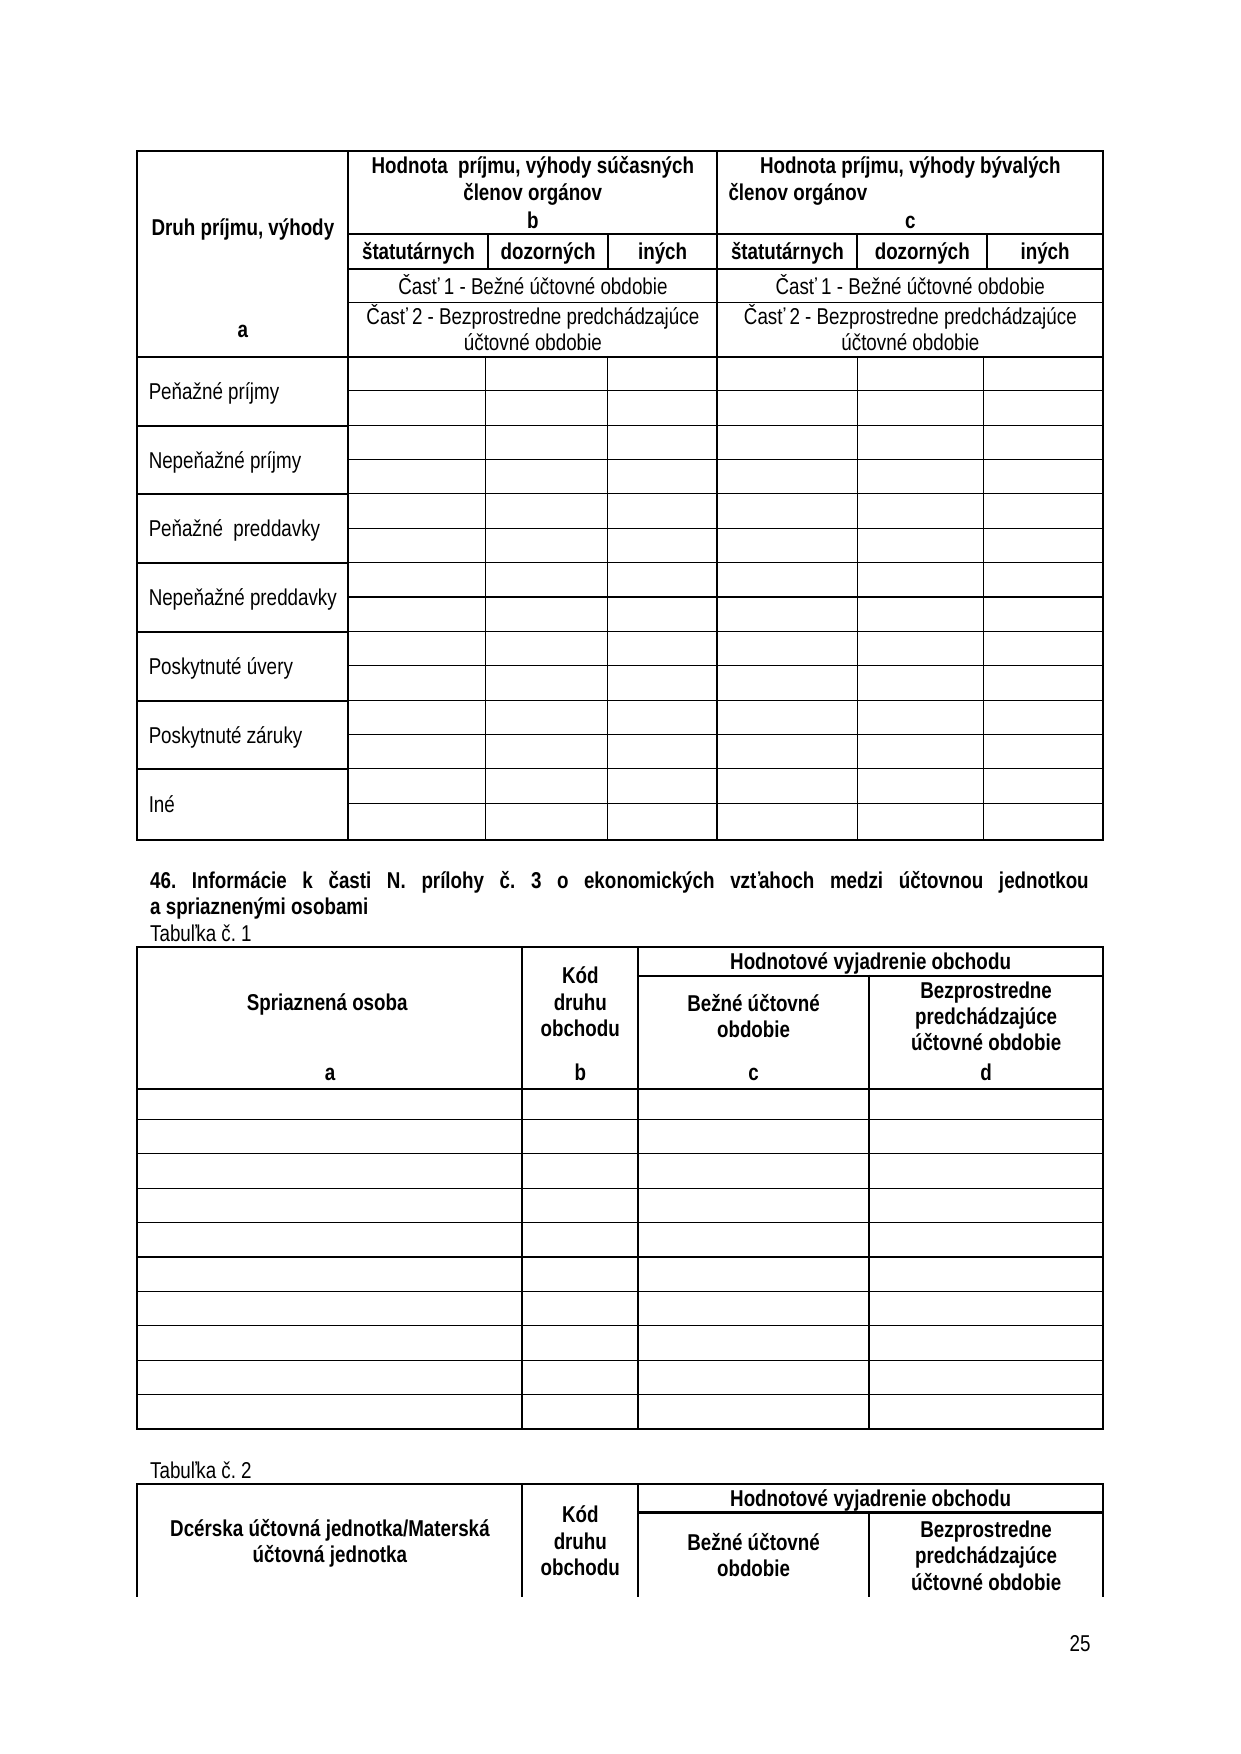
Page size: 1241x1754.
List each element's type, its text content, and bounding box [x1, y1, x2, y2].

table_cell [984, 666, 1102, 699]
table_cell [718, 804, 857, 838]
table_cell [486, 769, 607, 803]
table_cell [870, 1361, 1102, 1394]
table_cell Bežné účtovné obdobie [639, 977, 868, 1056]
table_header Hodnotové vyjadrenie obchodu [639, 1485, 1102, 1511]
table_cell [349, 632, 485, 665]
table_cell [718, 426, 857, 459]
table_cell [486, 666, 607, 699]
table_cell iných [988, 235, 1102, 268]
table_header Hodnotové vyjadrenie obchodu [639, 948, 1102, 974]
table_cell [486, 460, 607, 493]
table_cell [486, 632, 607, 665]
table_cell [870, 1090, 1102, 1119]
table_cell dozorných [858, 235, 986, 268]
table_cell [870, 1154, 1102, 1188]
table_cell [486, 701, 607, 734]
table_cell [718, 563, 857, 596]
table_cell [486, 735, 607, 768]
table_cell [870, 1223, 1102, 1256]
table_header Hodnota príjmu, výhody súčasných členov orgánov [349, 152, 716, 205]
table_cell [349, 598, 485, 631]
table_cell Bezprostredne predchádzajúce účtovné obdobie [870, 977, 1102, 1056]
table_cell iných [609, 235, 716, 268]
table_cell Poskytnuté záruky [138, 702, 347, 768]
table_cell [349, 460, 485, 493]
table_cell [858, 598, 983, 631]
table_cell [608, 358, 716, 390]
table_cell [523, 1154, 637, 1188]
table_cell [718, 494, 857, 528]
table_cell [718, 391, 857, 424]
table_cell Časť 2 - Bezprostredne predchádzajúce účtovné obdobie [718, 303, 1102, 356]
table_cell [639, 1189, 868, 1222]
table_cell [858, 391, 983, 424]
table_cell a [138, 1056, 521, 1088]
table_cell b [523, 1056, 637, 1088]
table_cell [870, 1120, 1102, 1153]
table_cell [349, 804, 485, 838]
table_cell [858, 358, 983, 390]
table_cell [870, 1326, 1102, 1359]
table_cell [984, 769, 1102, 803]
table_cell štatutárnych [349, 235, 487, 268]
table_cell [349, 769, 485, 803]
table_cell [608, 391, 716, 424]
table_cell [349, 666, 485, 699]
table_cell [984, 494, 1102, 528]
table_cell [639, 1090, 868, 1119]
title Tabuľka č. 1 [150, 920, 1090, 946]
table_header Kód druhu obchodu [523, 948, 637, 1056]
table_cell [349, 529, 485, 562]
table_cell [523, 1189, 637, 1222]
table_cell [138, 1223, 521, 1256]
table_cell [138, 1154, 521, 1188]
table_cell [639, 1395, 868, 1428]
table_cell [523, 1361, 637, 1394]
table_cell [523, 1120, 637, 1153]
table_cell [984, 391, 1102, 424]
table_cell Poskytnuté úvery [138, 633, 347, 699]
table_cell [523, 1090, 637, 1119]
table_cell [486, 529, 607, 562]
table_cell [870, 1189, 1102, 1222]
table_cell [349, 563, 485, 596]
table_cell Nepeňažné príjmy [138, 427, 347, 493]
table_cell [639, 1154, 868, 1188]
table_cell [349, 358, 485, 390]
table_cell [858, 769, 983, 803]
table_cell [639, 1292, 868, 1325]
table_cell [984, 358, 1102, 390]
table_cell d [870, 1056, 1102, 1088]
table_cell [858, 563, 983, 596]
table_cell b [349, 205, 716, 233]
table_cell [486, 358, 607, 390]
table_cell [138, 1258, 521, 1291]
table_cell [858, 632, 983, 665]
table_cell [486, 598, 607, 631]
table_cell [608, 494, 716, 528]
table_cell c [639, 1056, 868, 1088]
table_cell [870, 1395, 1102, 1428]
table_cell Časť 1 - Bežné účtovné obdobie [718, 270, 1102, 302]
table_cell [858, 666, 983, 699]
table_cell Nepeňažné preddavky [138, 564, 347, 631]
table_cell [984, 529, 1102, 562]
table_header Dcérska účtovná jednotka/Materská účtovná jednotka [138, 1485, 521, 1597]
table_cell [858, 701, 983, 734]
table_cell [349, 426, 485, 459]
table_cell [608, 563, 716, 596]
table_cell Peňažné príjmy [138, 358, 347, 424]
table_cell [608, 426, 716, 459]
table_cell [608, 598, 716, 631]
table_cell [984, 735, 1102, 768]
table_cell [639, 1223, 868, 1256]
table_cell [523, 1223, 637, 1256]
table_cell [718, 358, 857, 390]
table_cell [718, 632, 857, 665]
table_cell [718, 735, 857, 768]
table_cell Bežné účtovné obdobie [639, 1514, 868, 1597]
table_cell Časť 2 - Bezprostredne predchádzajúce účtovné obdobie [349, 303, 716, 356]
table_cell [349, 494, 485, 528]
table_cell [858, 460, 983, 493]
table_cell [486, 563, 607, 596]
table_cell [858, 426, 983, 459]
title 46. Informácie k časti N. prílohy č. 3 o ekonomických vzťahoch medzi účtovnou jednotkou a spriaznenými osobami [150, 867, 1090, 920]
table_cell [870, 1292, 1102, 1325]
table_cell Peňažné preddavky [138, 495, 347, 562]
table_cell [523, 1395, 637, 1428]
table_cell [718, 769, 857, 803]
table_cell [608, 804, 716, 838]
table_cell [608, 701, 716, 734]
table_cell Časť 1 - Bežné účtovné obdobie [349, 270, 716, 302]
table_cell [523, 1258, 637, 1291]
table_cell [349, 391, 485, 424]
table_cell [718, 598, 857, 631]
table_cell c [718, 205, 1102, 233]
table_cell [984, 563, 1102, 596]
table_cell štatutárnych [718, 235, 856, 268]
table_cell [639, 1258, 868, 1291]
table_cell [608, 666, 716, 699]
table_cell [718, 529, 857, 562]
table_cell [984, 460, 1102, 493]
table_cell [486, 426, 607, 459]
title Tabuľka č. 2 [150, 1457, 1090, 1483]
table_header Druh príjmu, výhody [138, 152, 347, 302]
table_cell [138, 1326, 521, 1359]
table_cell [138, 1361, 521, 1394]
table_cell [858, 529, 983, 562]
table_cell [486, 391, 607, 424]
table_cell [608, 632, 716, 665]
table_cell [718, 666, 857, 699]
table_cell a [138, 302, 347, 356]
table_cell [639, 1361, 868, 1394]
table_cell [349, 701, 485, 734]
table_cell Bezprostredne predchádzajúce účtovné obdobie [870, 1514, 1102, 1597]
table_cell [858, 494, 983, 528]
table_cell [138, 1120, 521, 1153]
table_header Hodnota príjmu, výhody bývalých členov orgánov [718, 152, 1102, 205]
table_cell [718, 701, 857, 734]
table_cell [639, 1120, 868, 1153]
table_header Kód druhu obchodu [523, 1485, 637, 1597]
table_cell [138, 1292, 521, 1325]
table_cell [639, 1326, 868, 1359]
table_header Spriaznená osoba [138, 948, 521, 1056]
table_cell [349, 735, 485, 768]
table_cell [718, 460, 857, 493]
table_cell [984, 598, 1102, 631]
table_cell [486, 804, 607, 838]
table_cell [608, 735, 716, 768]
table_cell [138, 1090, 521, 1119]
table_cell [858, 804, 983, 838]
table_cell [870, 1258, 1102, 1291]
table_cell [523, 1326, 637, 1359]
table_cell [608, 769, 716, 803]
table_cell [984, 426, 1102, 459]
table_cell [523, 1292, 637, 1325]
table_cell [984, 632, 1102, 665]
table_cell [858, 735, 983, 768]
table_cell [486, 494, 607, 528]
table_cell dozorných [489, 235, 607, 268]
table_cell [608, 460, 716, 493]
table_cell [138, 1189, 521, 1222]
table_cell [138, 1395, 521, 1428]
table_cell Iné [138, 770, 347, 838]
table_cell [608, 529, 716, 562]
table_cell [984, 701, 1102, 734]
table_cell [984, 804, 1102, 838]
